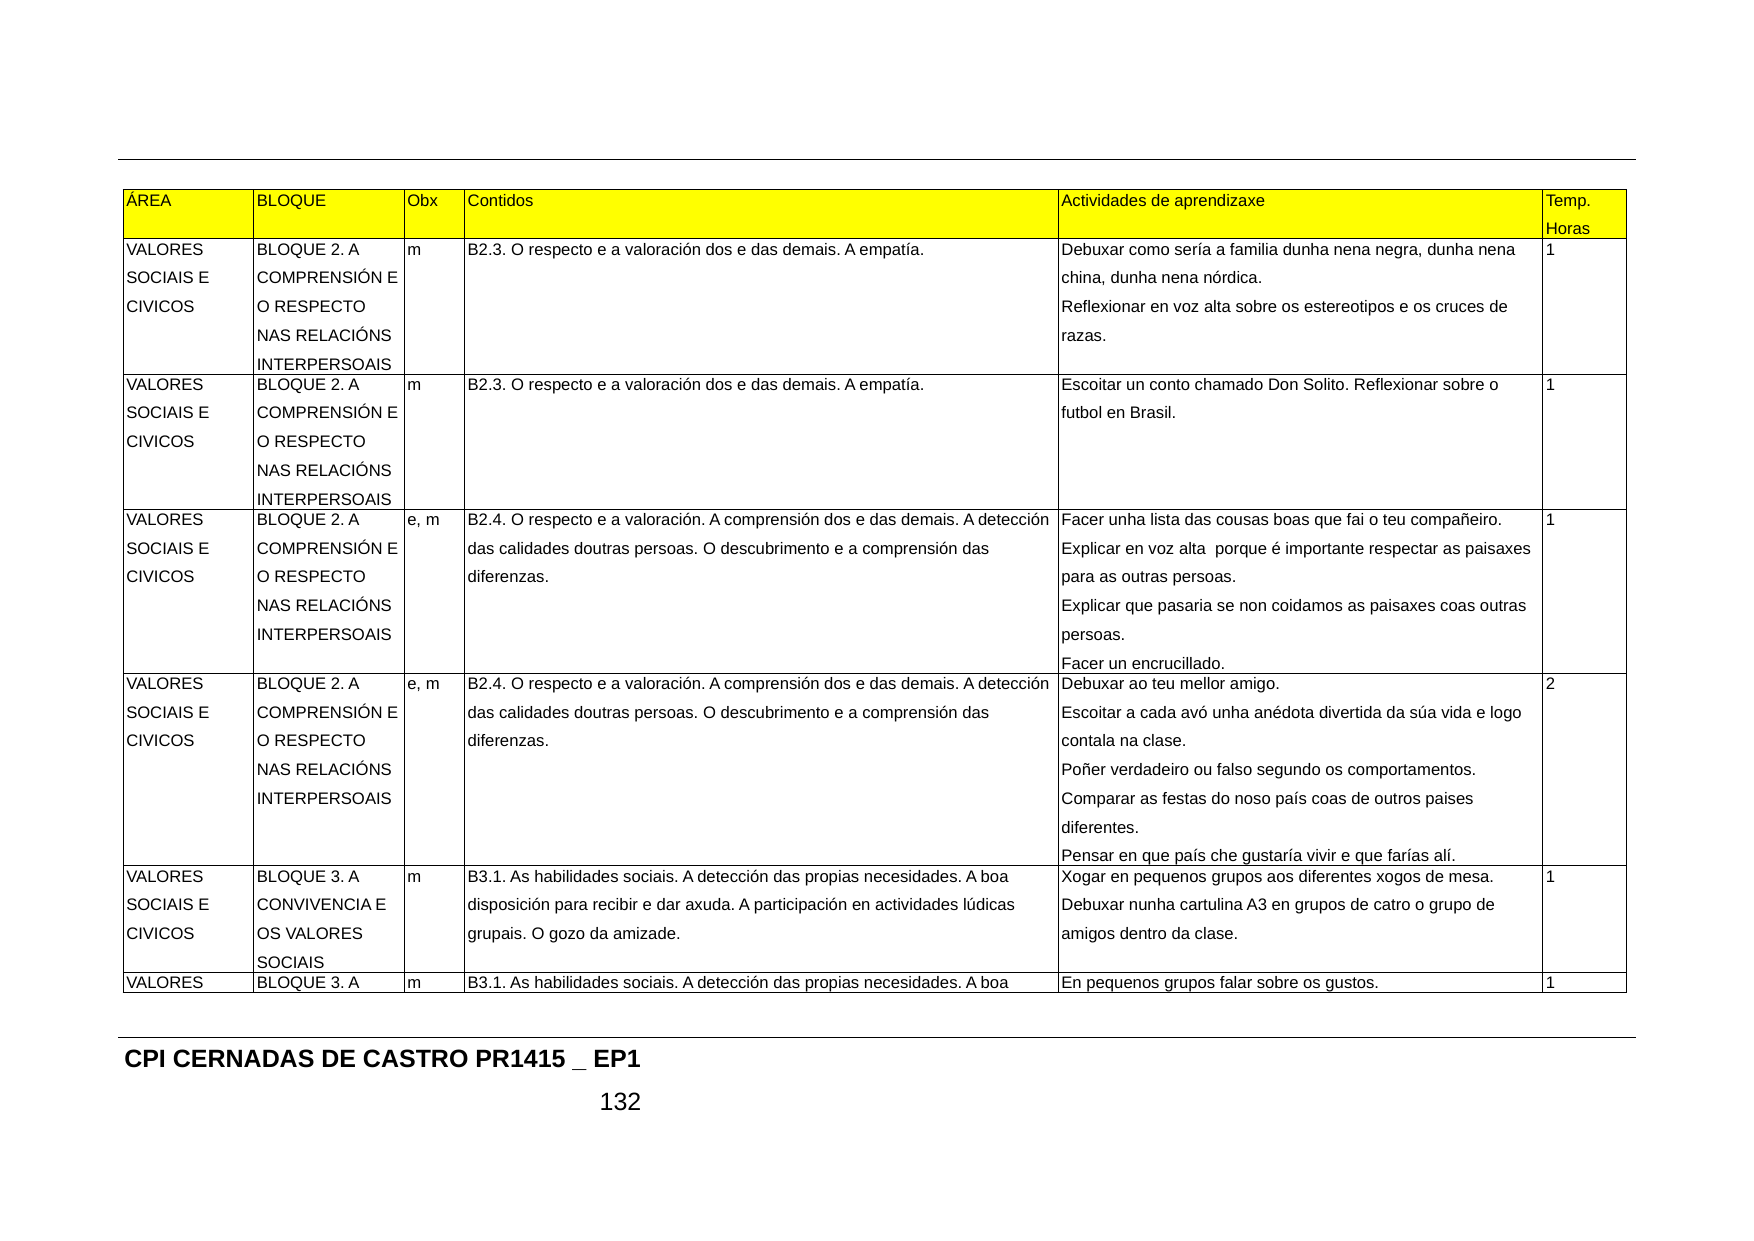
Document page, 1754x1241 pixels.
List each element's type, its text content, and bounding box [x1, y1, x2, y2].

table_header Actividades de aprendizaxe [1059, 190, 1542, 238]
table_cell e, m [405, 510, 464, 673]
table_header Obx [405, 190, 464, 238]
table_cell Debuxar como sería a familia dunha nena negra, dunha nena china, dunha nena nórdica. Reflexionar en voz alta sobre os estereotipos e os cruces de razas. [1059, 239, 1542, 373]
table_cell BLOQUE 3. A [254, 973, 404, 992]
table_cell B2.4. O respecto e a valoración. A comprensión dos e das demais. A detección das calidades doutras persoas. O descubrimento e a comprensión das diferenzas. [465, 674, 1058, 865]
table_cell Xogar en pequenos grupos aos diferentes xogos de mesa. Debuxar nunha cartulina A3 en grupos de catro o grupo de amigos dentro da clase. [1059, 866, 1542, 972]
table_cell Escoitar un conto chamado Don Solito. Reflexionar sobre o futbol en Brasil. [1059, 375, 1542, 509]
table_cell VALORES SOCIAIS E CIVICOS [124, 866, 253, 972]
table_cell 1 [1543, 973, 1626, 992]
table_cell BLOQUE 2. A COMPRENSIÓN E O RESPECTO NAS RELACIÓNS INTERPERSOAIS [254, 375, 404, 509]
table_cell 1 [1543, 239, 1626, 373]
table_cell B2.3. O respecto e a valoración dos e das demais. A empatía. [465, 239, 1058, 373]
table_cell B3.1. As habilidades sociais. A detección das propias necesidades. A boa disposición para recibir e dar axuda. A participación en actividades lúdicas grupais. O gozo da amizade. [465, 866, 1058, 972]
table_cell 1 [1543, 866, 1626, 972]
table_cell BLOQUE 2. A COMPRENSIÓN E O RESPECTO NAS RELACIÓNS INTERPERSOAIS [254, 674, 404, 865]
table_cell VALORES SOCIAIS E CIVICOS [124, 510, 253, 673]
table_cell m [405, 239, 464, 373]
table_cell Debuxar ao teu mellor amigo. Escoitar a cada avó unha anédota divertida da súa vida e logo contala na clase. Poñer verdadeiro ou falso segundo os comportamentos. Comparar as festas do noso país coas de outros paises diferentes. Pensar en que país che gustaría vivir e que farías alí. [1059, 674, 1542, 865]
table_header ÁREA [124, 190, 253, 238]
table_header Contidos [465, 190, 1058, 238]
table_cell B3.1. As habilidades sociais. A detección das propias necesidades. A boa [465, 973, 1058, 992]
table_cell BLOQUE 3. A CONVIVENCIA E OS VALORES SOCIAIS [254, 866, 404, 972]
table_cell BLOQUE 2. A COMPRENSIÓN E O RESPECTO NAS RELACIÓNS INTERPERSOAIS [254, 510, 404, 673]
table_cell m [405, 866, 464, 972]
table_cell BLOQUE 2. A COMPRENSIÓN E O RESPECTO NAS RELACIÓNS INTERPERSOAIS [254, 239, 404, 373]
table_header BLOQUE [254, 190, 404, 238]
table_cell 1 [1543, 510, 1626, 673]
table_cell VALORES [124, 973, 253, 992]
table_cell Facer unha lista das cousas boas que fai o teu compañeiro. Explicar en voz alta porque é importante respectar as paisaxes para as outras persoas. Explicar que pasaria se non coidamos as paisaxes coas outras persoas. Facer un encrucillado. [1059, 510, 1542, 673]
table_cell VALORES SOCIAIS E CIVICOS [124, 375, 253, 509]
table_header Temp. Horas [1543, 190, 1626, 238]
table_cell e, m [405, 674, 464, 865]
table_cell 2 [1543, 674, 1626, 865]
table_cell VALORES SOCIAIS E CIVICOS [124, 674, 253, 865]
table_cell m [405, 973, 464, 992]
table_cell VALORES SOCIAIS E CIVICOS [124, 239, 253, 373]
table_cell m [405, 375, 464, 509]
table_cell 1 [1543, 375, 1626, 509]
table_cell B2.4. O respecto e a valoración. A comprensión dos e das demais. A detección das calidades doutras persoas. O descubrimento e a comprensión das diferenzas. [465, 510, 1058, 673]
table_cell En pequenos grupos falar sobre os gustos. [1059, 973, 1542, 992]
table_cell B2.3. O respecto e a valoración dos e das demais. A empatía. [465, 375, 1058, 509]
